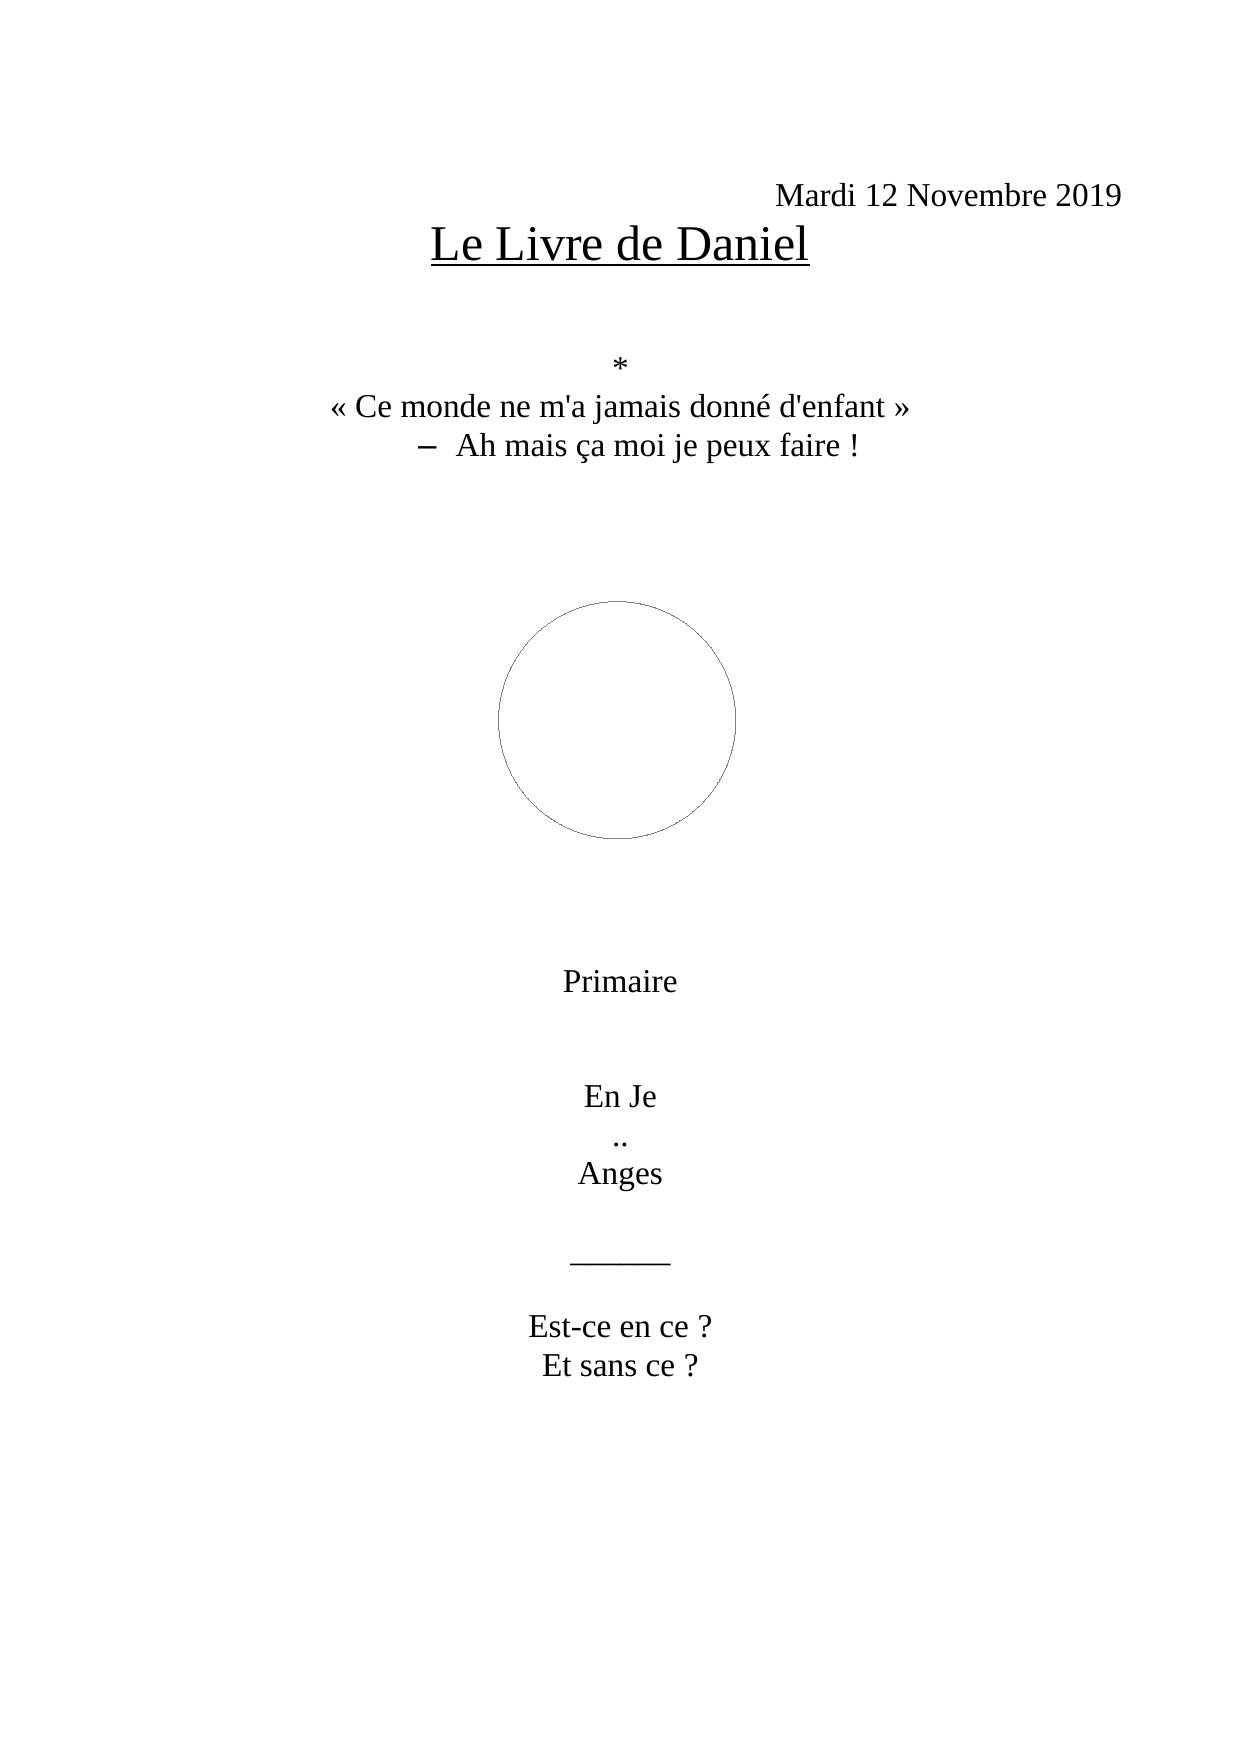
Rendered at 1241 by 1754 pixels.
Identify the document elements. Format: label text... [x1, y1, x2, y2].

text Et sans ce ? [118, 1345, 1122, 1383]
list Ah mais ça moi je peux faire ! [156, 425, 1122, 463]
text Primaire [118, 961, 1122, 1000]
text * [118, 348, 1122, 386]
text En Je [118, 1076, 1122, 1115]
text Anges [118, 1153, 1122, 1191]
text Le Livre de Daniel [118, 214, 1122, 271]
text Mardi 12 Novembre 2019 [118, 176, 1122, 214]
text .. [118, 1115, 1122, 1153]
text « Ce monde ne m'a jamais donné d'enfant » [118, 386, 1122, 425]
text ______ [118, 1230, 1122, 1268]
text Est-ce en ce ? [118, 1306, 1122, 1345]
